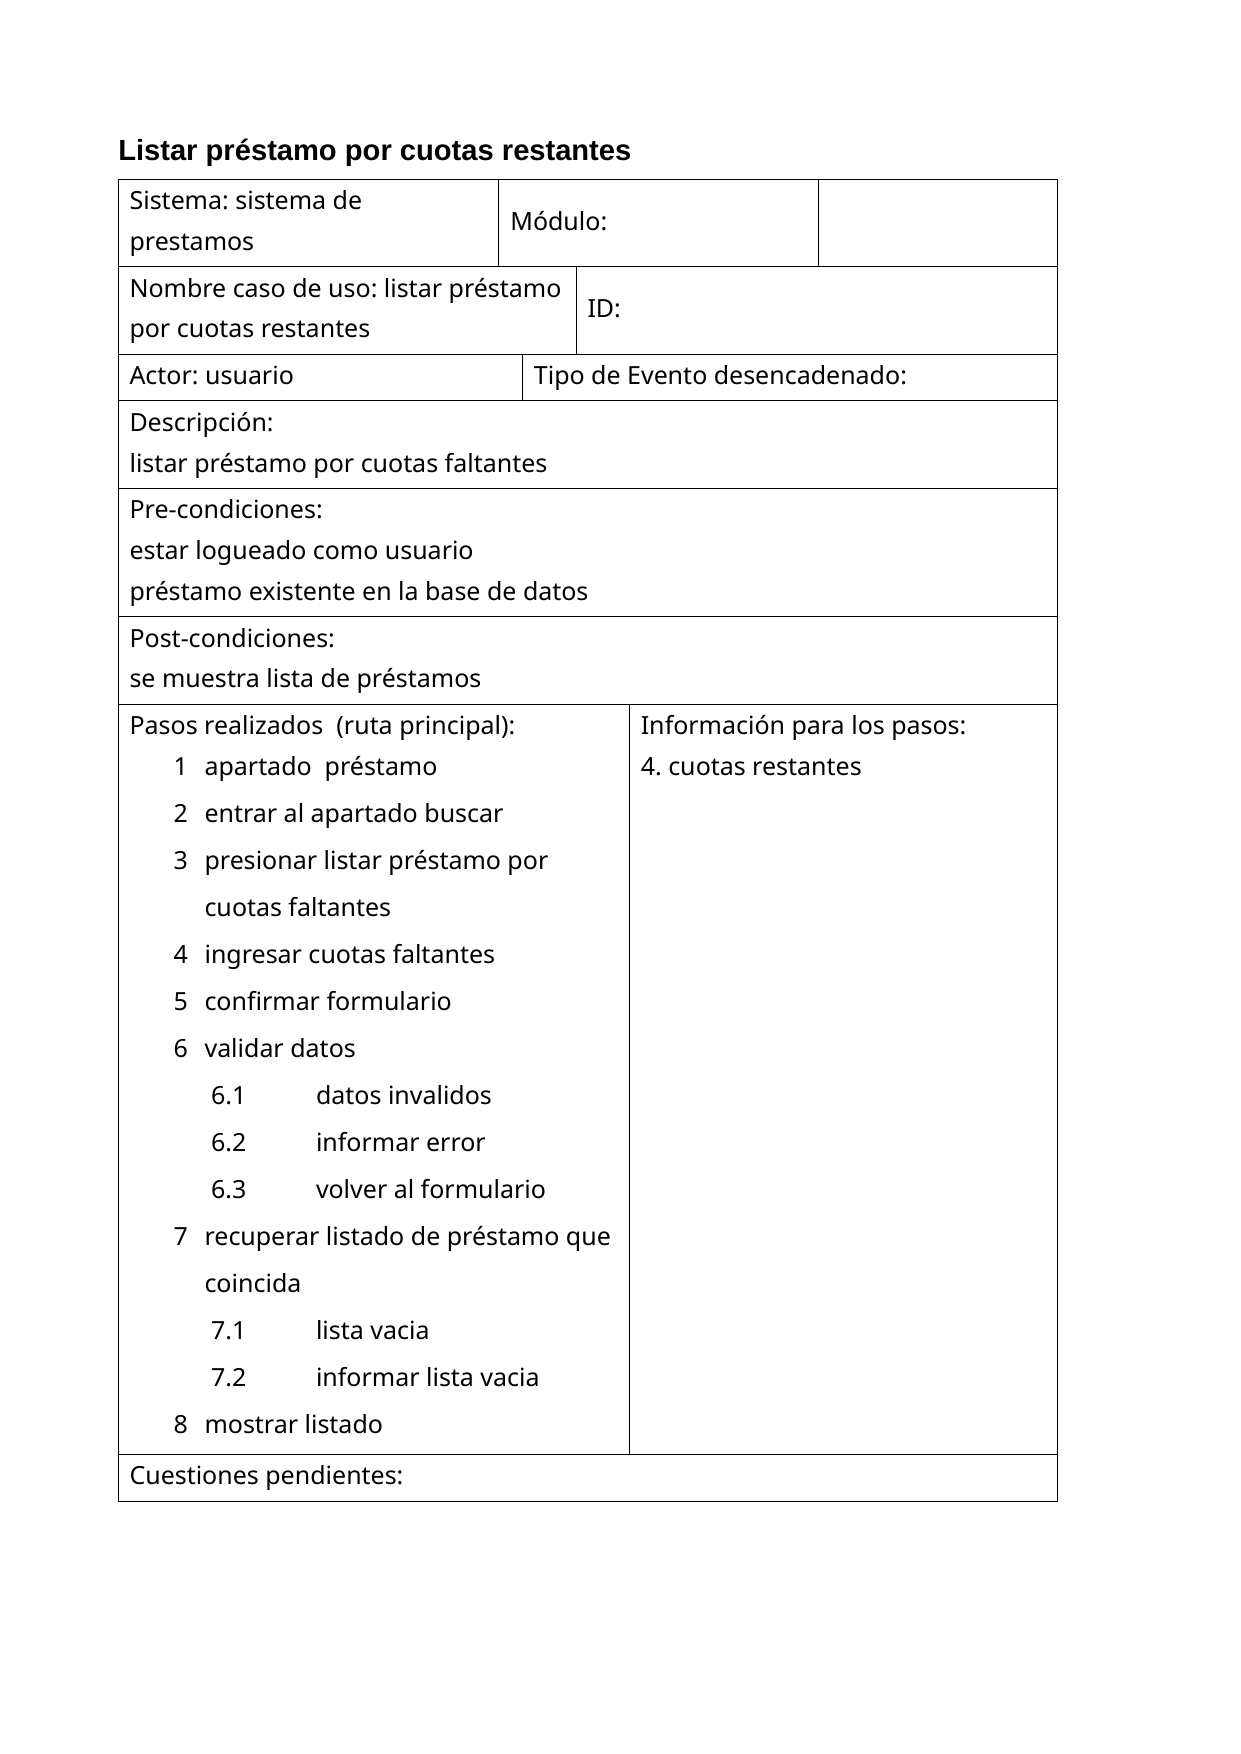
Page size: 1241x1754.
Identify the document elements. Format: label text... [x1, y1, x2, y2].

table_cell Post-condiciones: se muestra lista de préstamos [119, 617, 1057, 704]
table_cell Tipo de Evento desencadenado: [523, 355, 1057, 400]
table_cell Cuestiones pendientes: [119, 1455, 1057, 1501]
table_header Módulo: [499, 180, 818, 266]
table_cell Información para los pasos: 4. cuotas restantes [630, 705, 1057, 1454]
table_cell Pasos realizados (ruta principal): apartado préstamo entrar al apartado buscar presionar listar préstamo por cuotas faltantes ingresar cuotas faltantes confirmar formulario validar datos datos invalidos informar error volver al formulario recuperar listado de préstamo que coincida lista vacia informar lista vacia mostrar listado [119, 705, 629, 1454]
table_cell Descripción: listar préstamo por cuotas faltantes [119, 401, 1057, 488]
subtitle Listar préstamo por cuotas restantes [118, 133, 1122, 166]
table_cell ID: [577, 267, 1057, 354]
table_cell Pre-condiciones: estar logueado como usuario préstamo existente en la base de datos [119, 489, 1057, 616]
table_header Sistema: sistema de prestamos [119, 180, 498, 266]
table_header [819, 180, 1057, 266]
table_cell Actor: usuario [119, 355, 522, 400]
table_cell Nombre caso de uso: listar préstamo por cuotas restantes [119, 267, 576, 354]
